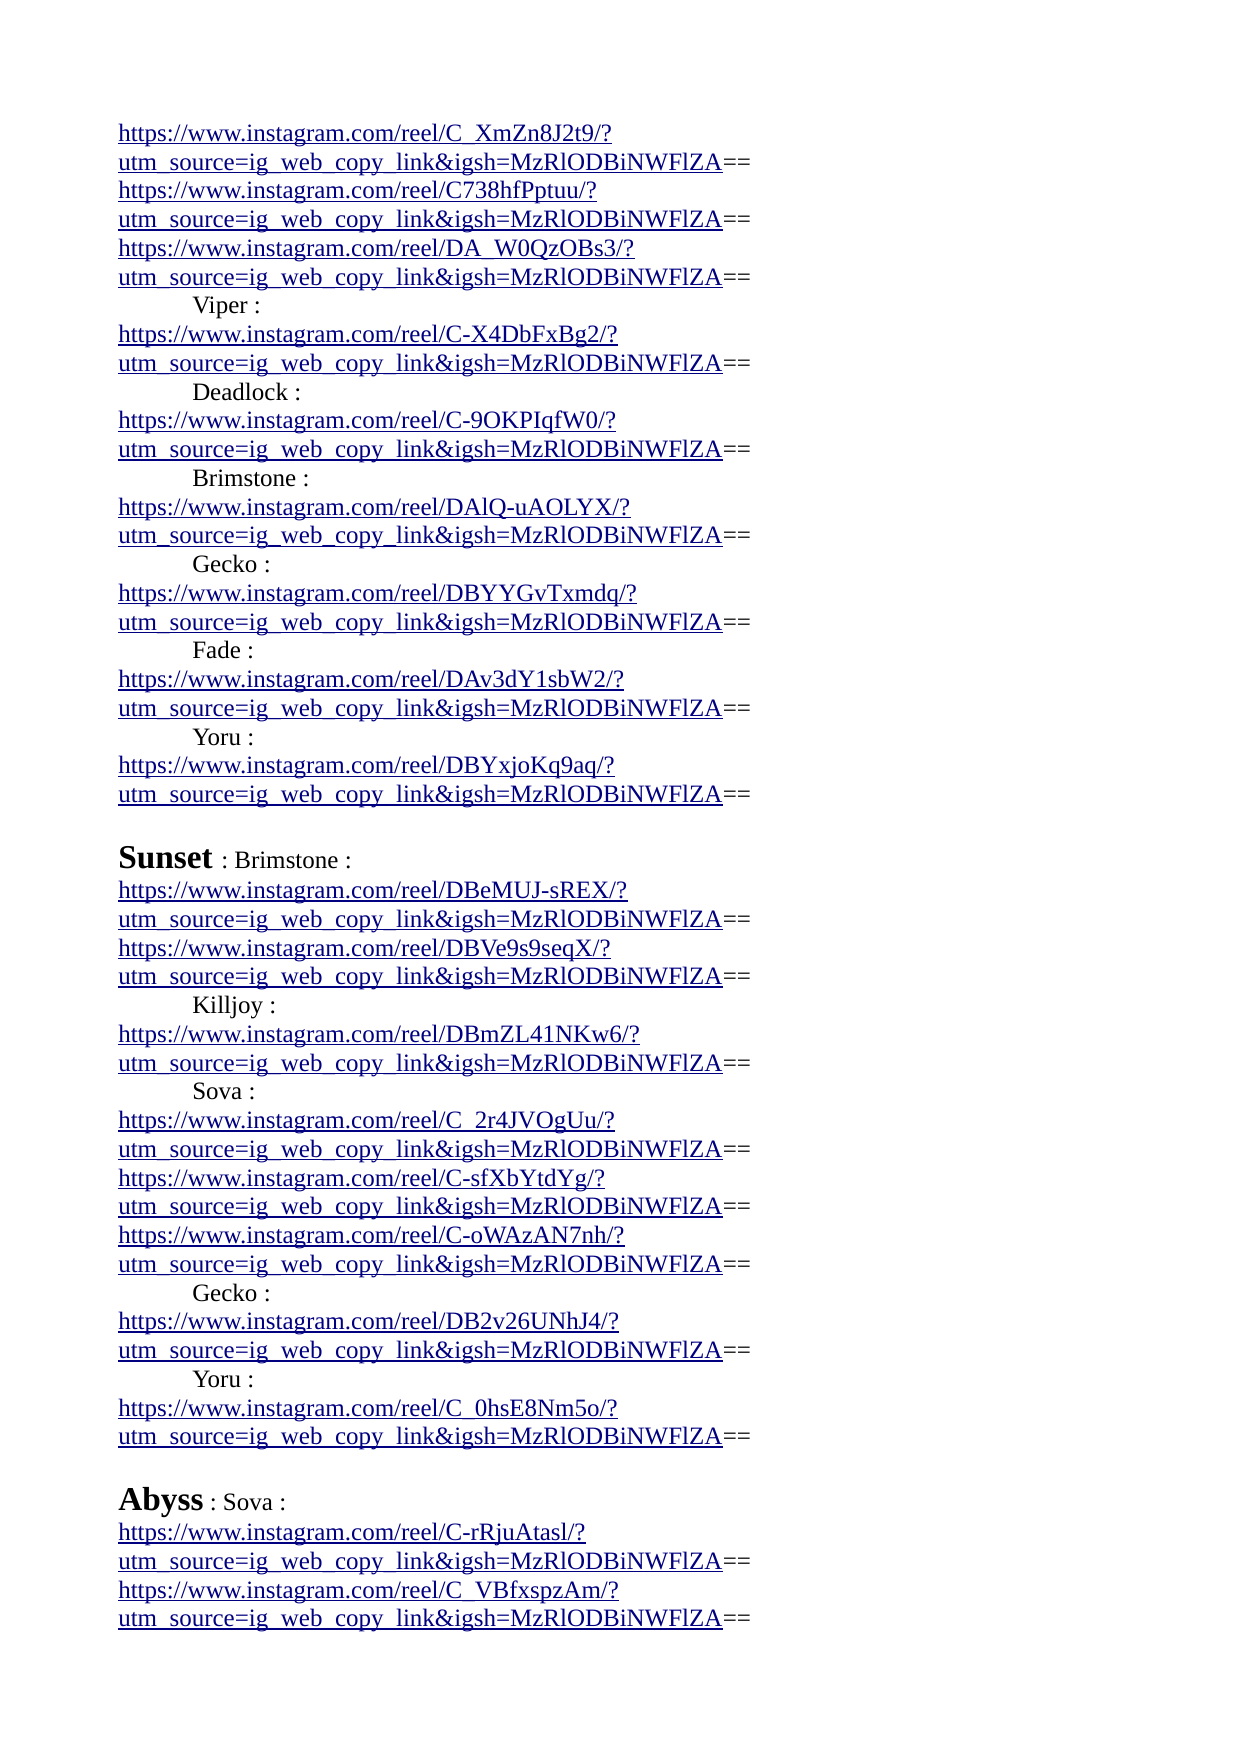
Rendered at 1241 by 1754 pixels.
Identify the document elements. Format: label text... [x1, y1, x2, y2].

text https://www.instagram.com/reel/DBYYGvTxmdq/?utm_source=ig_web_copy_link&igsh=MzRlODBiNWFlZA== [118, 578, 1122, 636]
text https://www.instagram.com/reel/C-9OKPIqfW0/?utm_source=ig_web_copy_link&igsh=MzRlODBiNWFlZA== [118, 406, 1122, 463]
text Sunset : Brimstone : [118, 837, 1122, 875]
text Viper : [118, 291, 1122, 319]
text Gecko : [118, 549, 1122, 578]
text Deadlock : [118, 377, 1122, 406]
text Sova : [118, 1076, 1122, 1105]
text Brimstone : [118, 463, 1122, 492]
text https://www.instagram.com/reel/C_2r4JVOgUu/?utm_source=ig_web_copy_link&igsh=MzRlODBiNWFlZA== [118, 1105, 1122, 1163]
text https://www.instagram.com/reel/C_XmZn8J2t9/?utm_source=ig_web_copy_link&igsh=MzRlODBiNWFlZA== [118, 118, 1122, 176]
text https://www.instagram.com/reel/C_VBfxspzAm/?utm_source=ig_web_copy_link&igsh=MzRlODBiNWFlZA== [118, 1575, 1122, 1632]
text https://www.instagram.com/reel/DAlQ-uAOLYX/?utm_source=ig_web_copy_link&igsh=MzRlODBiNWFlZA== [118, 492, 1122, 549]
text https://www.instagram.com/reel/C738hfPptuu/?utm_source=ig_web_copy_link&igsh=MzRlODBiNWFlZA== [118, 176, 1122, 233]
text Killjoy : [118, 990, 1122, 1019]
text https://www.instagram.com/reel/DBVe9s9seqX/?utm_source=ig_web_copy_link&igsh=MzRlODBiNWFlZA== [118, 933, 1122, 990]
text https://www.instagram.com/reel/DA_W0QzOBs3/?utm_source=ig_web_copy_link&igsh=MzRlODBiNWFlZA== [118, 233, 1122, 291]
text https://www.instagram.com/reel/DAv3dY1sbW2/?utm_source=ig_web_copy_link&igsh=MzRlODBiNWFlZA== [118, 664, 1122, 722]
text https://www.instagram.com/reel/DBmZL41NKw6/?utm_source=ig_web_copy_link&igsh=MzRlODBiNWFlZA== [118, 1019, 1122, 1076]
text Fade : [118, 636, 1122, 664]
text https://www.instagram.com/reel/C-oWAzAN7nh/?utm_source=ig_web_copy_link&igsh=MzRlODBiNWFlZA== [118, 1220, 1122, 1278]
text https://www.instagram.com/reel/DBeMUJ-sREX/?utm_source=ig_web_copy_link&igsh=MzRlODBiNWFlZA== [118, 875, 1122, 933]
text Yoru : [118, 1364, 1122, 1393]
text Gecko : [118, 1278, 1122, 1306]
text https://www.instagram.com/reel/DB2v26UNhJ4/?utm_source=ig_web_copy_link&igsh=MzRlODBiNWFlZA== [118, 1306, 1122, 1364]
text https://www.instagram.com/reel/C_0hsE8Nm5o/?utm_source=ig_web_copy_link&igsh=MzRlODBiNWFlZA== [118, 1393, 1122, 1450]
text https://www.instagram.com/reel/C-rRjuAtasl/?utm_source=ig_web_copy_link&igsh=MzRlODBiNWFlZA== [118, 1517, 1122, 1575]
text https://www.instagram.com/reel/DBYxjoKq9aq/?utm_source=ig_web_copy_link&igsh=MzRlODBiNWFlZA== [118, 751, 1122, 808]
text https://www.instagram.com/reel/C-sfXbYtdYg/?utm_source=ig_web_copy_link&igsh=MzRlODBiNWFlZA== [118, 1163, 1122, 1220]
text https://www.instagram.com/reel/C-X4DbFxBg2/?utm_source=ig_web_copy_link&igsh=MzRlODBiNWFlZA== [118, 319, 1122, 377]
text Yoru : [118, 722, 1122, 751]
text Abyss : Sova : [118, 1479, 1122, 1517]
